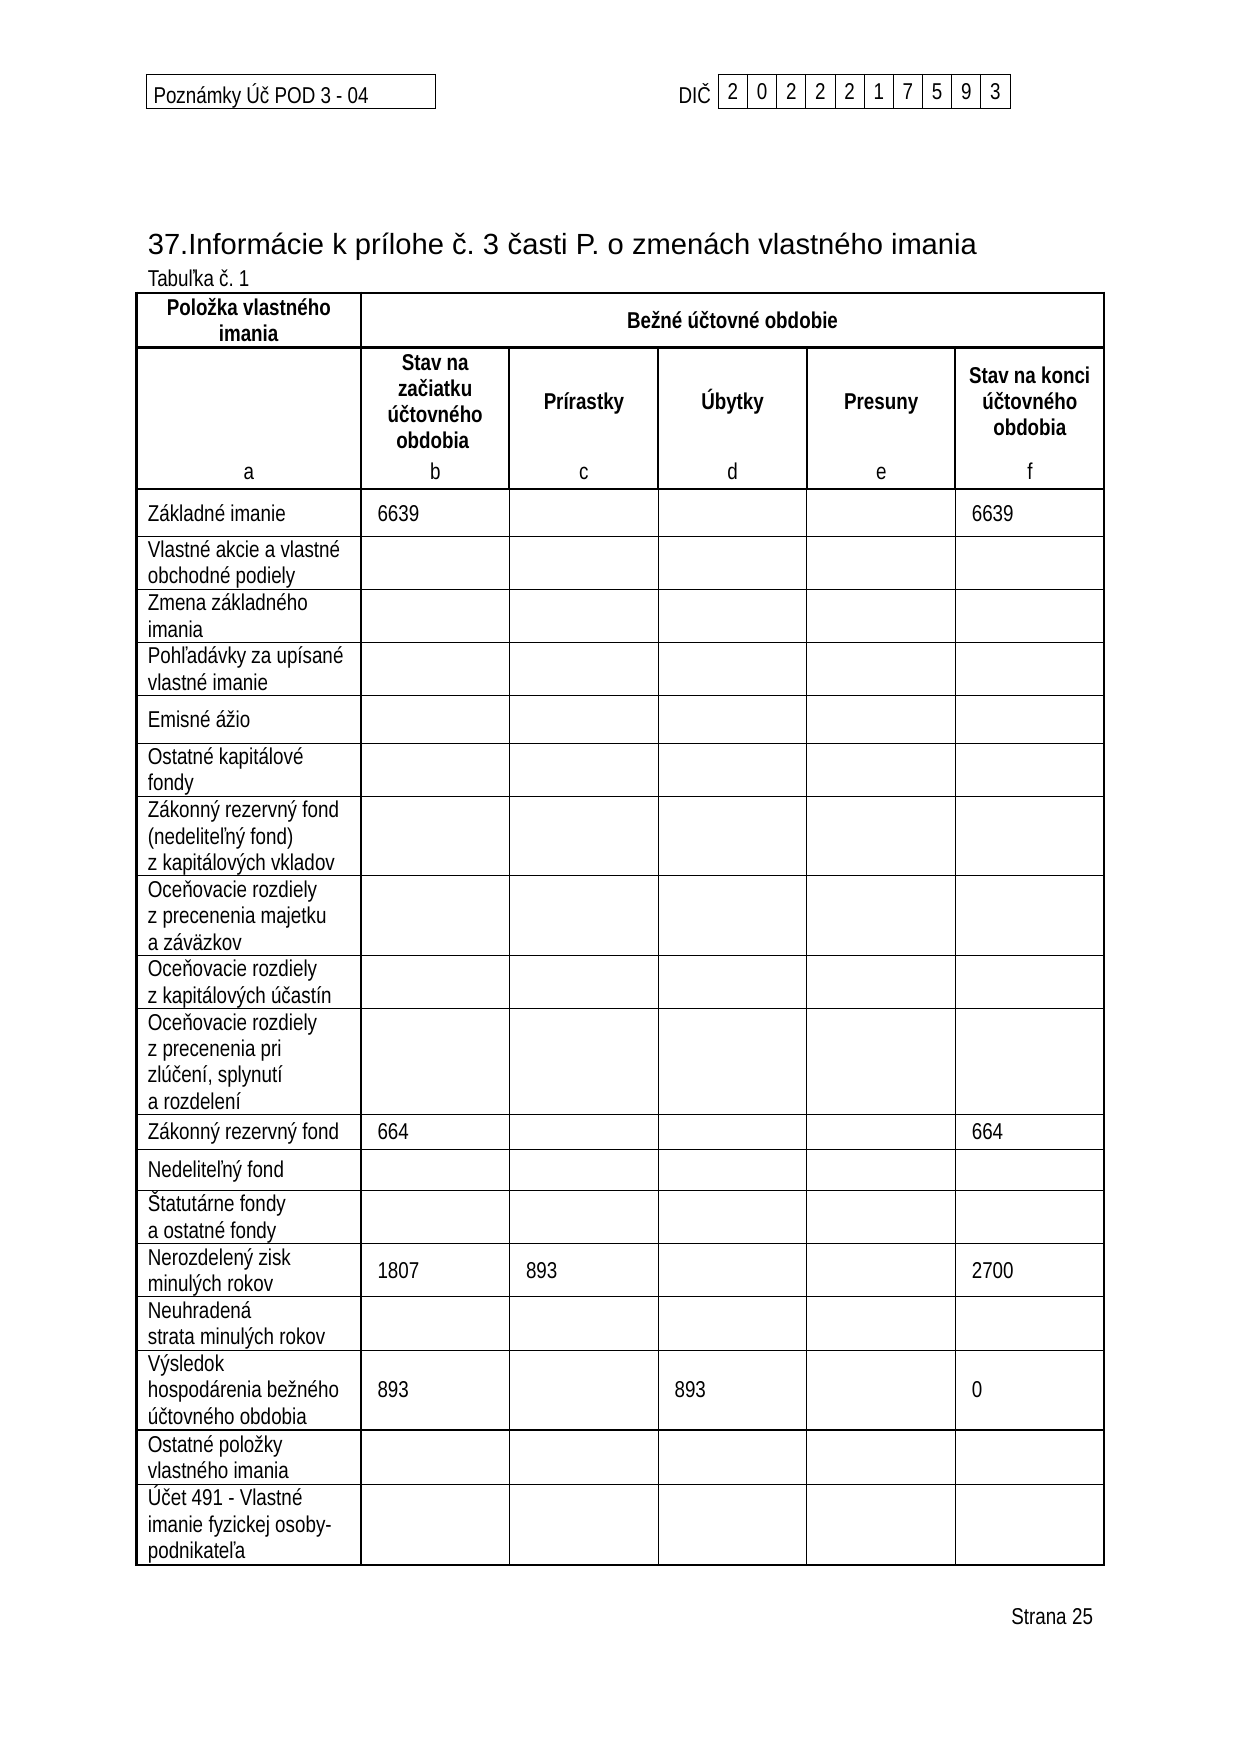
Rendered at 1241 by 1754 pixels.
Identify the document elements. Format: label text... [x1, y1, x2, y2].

table_cell [956, 876, 1103, 955]
table_cell 6639 [362, 490, 509, 536]
table_cell [956, 1150, 1103, 1190]
table_cell [659, 797, 806, 875]
table_cell [510, 876, 658, 955]
table_cell [807, 1431, 955, 1484]
table_header Položka vlastného imania [138, 294, 360, 346]
table_cell [362, 590, 509, 642]
table_cell [362, 1431, 509, 1484]
table_cell 664 [362, 1115, 509, 1148]
table_cell Zákonný rezervný fond [138, 1115, 360, 1148]
table_cell [956, 744, 1103, 796]
table_cell [659, 956, 806, 1008]
table_cell [956, 1297, 1103, 1349]
table_cell [510, 1297, 658, 1349]
text Tabuľka č. 1 [148, 265, 1093, 292]
table_cell Štatutárne fondy a ostatné fondy [138, 1191, 360, 1243]
table_cell Stav na konci účtovného obdobia [956, 349, 1103, 454]
table_cell Úbytky [659, 349, 806, 454]
table_cell [659, 1485, 806, 1563]
table_cell f [956, 454, 1103, 488]
table_header Bežné účtovné obdobie [362, 294, 1103, 346]
table_cell a [138, 454, 360, 488]
table_cell Oceňovacie rozdiely z kapitálových účastín [138, 956, 360, 1008]
table_cell [807, 1244, 955, 1296]
table_cell [362, 696, 509, 742]
table_cell Základné imanie [138, 490, 360, 536]
table_cell [362, 876, 509, 955]
table_cell [807, 1009, 955, 1114]
table_cell 6639 [956, 490, 1103, 536]
table_cell [807, 1191, 955, 1243]
table_cell Výsledok hospodárenia bežného účtovného obdobia [138, 1351, 360, 1429]
table_cell [659, 696, 806, 742]
table_cell c [510, 454, 657, 488]
table_cell [362, 1191, 509, 1243]
table_cell [956, 797, 1103, 875]
table_cell Zákonný rezervný fond (nedeliteľný fond) z kapitálových vkladov [138, 797, 360, 875]
table_cell [956, 956, 1103, 1008]
table_cell Emisné ážio [138, 696, 360, 742]
table_cell [956, 1191, 1103, 1243]
table_cell [362, 797, 509, 875]
table_cell Zmena základného imania [138, 590, 360, 642]
table_cell [807, 1115, 955, 1148]
table_cell [362, 537, 509, 589]
table_cell [362, 1297, 509, 1349]
table_cell [510, 590, 658, 642]
table_cell [807, 1150, 955, 1190]
table_cell [956, 537, 1103, 589]
table_cell [659, 1431, 806, 1484]
table_cell [807, 643, 955, 695]
table_cell [510, 643, 658, 695]
table_cell [807, 490, 955, 536]
table_cell Oceňovacie rozdiely z precenenia majetku a záväzkov [138, 876, 360, 955]
table_cell [807, 1351, 955, 1429]
table_cell [956, 590, 1103, 642]
table_cell [807, 876, 955, 955]
table_cell [510, 490, 658, 536]
table_cell [659, 876, 806, 955]
table_cell [659, 590, 806, 642]
table_cell [807, 590, 955, 642]
table_cell [659, 1191, 806, 1243]
table_cell [956, 696, 1103, 742]
table_cell [659, 1115, 806, 1148]
table_cell [362, 744, 509, 796]
table_cell [807, 696, 955, 742]
table_cell [659, 643, 806, 695]
table_cell [659, 1244, 806, 1296]
table_cell d [659, 454, 806, 488]
table_cell [362, 1009, 509, 1114]
table_cell [510, 537, 658, 589]
table_cell [807, 956, 955, 1008]
table_cell Vlastné akcie a vlastné obchodné podiely [138, 537, 360, 589]
table_cell [956, 1485, 1103, 1563]
table_cell 0 [956, 1351, 1103, 1429]
table_cell [956, 1009, 1103, 1114]
table_cell [510, 696, 658, 742]
table_cell [510, 1351, 658, 1429]
table_cell [362, 956, 509, 1008]
table_cell 2700 [956, 1244, 1103, 1296]
table_cell [362, 1485, 509, 1563]
table_cell Ostatné kapitálové fondy [138, 744, 360, 796]
table_cell [807, 744, 955, 796]
table_cell [659, 1009, 806, 1114]
table_cell Nerozdelený zisk minulých rokov [138, 1244, 360, 1296]
table_cell [659, 1150, 806, 1190]
table_cell [510, 797, 658, 875]
table_cell Prírastky [510, 349, 657, 454]
table_cell [956, 1431, 1103, 1484]
list Informácie k prílohe č. 3 časti P. o zmenách vlastného imania [148, 227, 1093, 260]
table_cell Oceňovacie rozdiely z precenenia pri zlúčení, splynutí a rozdelení [138, 1009, 360, 1114]
table_cell [510, 1431, 658, 1484]
table_cell 893 [659, 1351, 806, 1429]
table_cell 664 [956, 1115, 1103, 1148]
table_cell [510, 1485, 658, 1563]
table_cell [659, 744, 806, 796]
table_cell Presuny [808, 349, 954, 454]
table_cell [362, 643, 509, 695]
table_cell [659, 490, 806, 536]
table_cell Neuhradená strata minulých rokov [138, 1297, 360, 1349]
table_cell [362, 1150, 509, 1190]
table_cell 893 [510, 1244, 658, 1296]
table_cell 893 [362, 1351, 509, 1429]
table_cell [510, 744, 658, 796]
table_cell [807, 537, 955, 589]
table_cell [138, 349, 360, 454]
table_cell Ostatné položky vlastného imania [138, 1431, 360, 1484]
table_cell Stav na začiatku účtovného obdobia [362, 349, 508, 454]
table_cell [659, 1297, 806, 1349]
table_cell [807, 797, 955, 875]
table_cell [510, 956, 658, 1008]
table_cell [807, 1297, 955, 1349]
table_cell [659, 537, 806, 589]
table_cell Pohľadávky za upísané vlastné imanie [138, 643, 360, 695]
table_cell e [808, 454, 954, 488]
table_cell [510, 1115, 658, 1148]
table_cell [510, 1009, 658, 1114]
table_cell Účet 491 - Vlastné imanie fyzickej osoby- podnikateľa [138, 1485, 360, 1563]
table_cell b [362, 454, 508, 488]
table_cell [807, 1485, 955, 1563]
table_cell [510, 1150, 658, 1190]
table_cell [510, 1191, 658, 1243]
table_cell 1807 [362, 1244, 509, 1296]
table_cell Nedeliteľný fond [138, 1150, 360, 1190]
table_cell [956, 643, 1103, 695]
